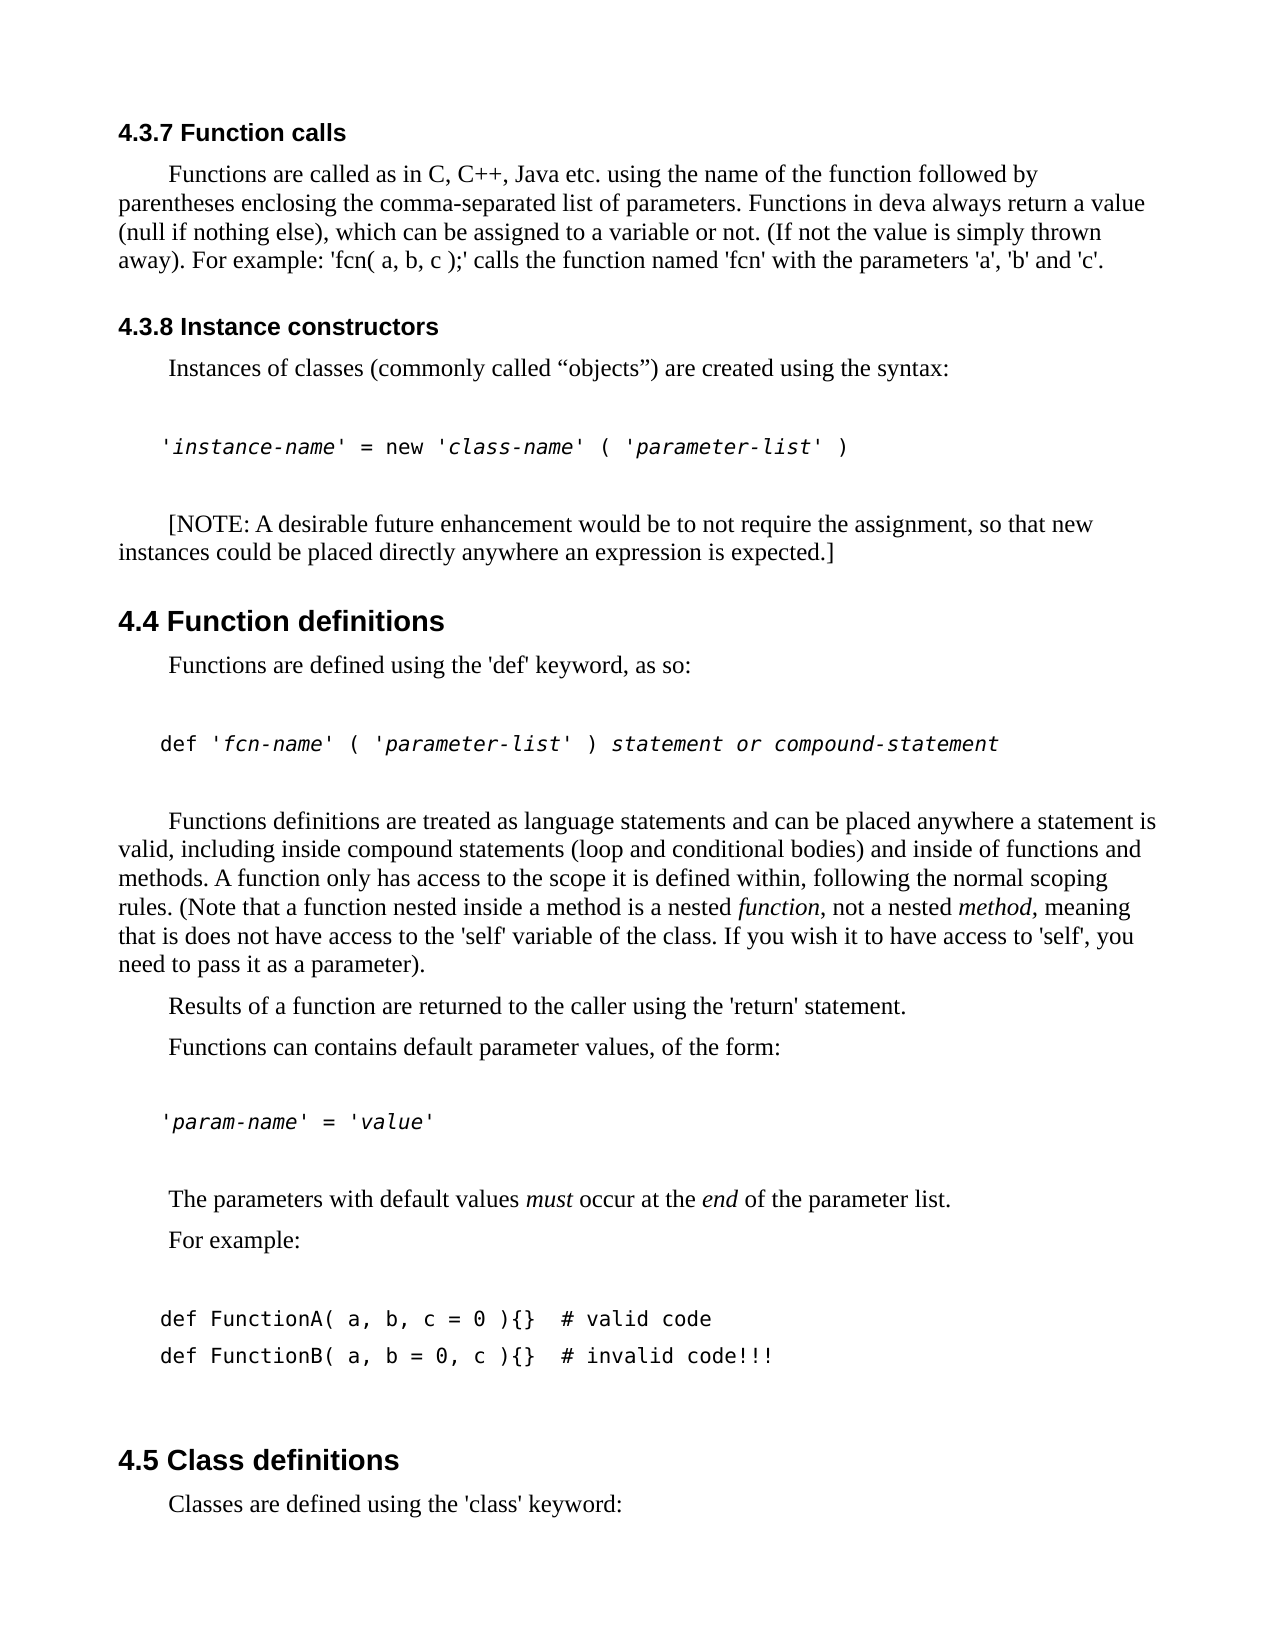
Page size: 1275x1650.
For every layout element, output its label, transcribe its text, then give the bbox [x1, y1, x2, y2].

text 'instance-name' = new 'class-name' ( 'parameter-list' ) [118, 435, 1157, 459]
text The parameters with default values must occur at the end of the parameter list. [118, 1184, 1157, 1212]
text def FunctionA( a, b, c = 0 ){} # valid code [118, 1307, 1157, 1332]
text Functions are called as in C, C++, Java etc. using the name of the function followed by parentheses enclosing the comma-separated list of parameters. Functions in deva always return a value (null if nothing else), which can be assigned to a variable or not. (If not the value is simply thrown away). For example: 'fcn( a, b, c );' calls the function named 'fcn' with the parameters 'a', 'b' and 'c'. [118, 159, 1157, 274]
text Functions definitions are treated as language statements and can be placed anywhere a statement is valid, including inside compound statements (loop and conditional bodies) and inside of functions and methods. A function only has access to the scope it is defined within, following the normal scoping rules. (Note that a function nested inside a method is a nested function, not a nested method, meaning that is does not have access to the 'self' variable of the class. If you wish it to have access to 'self', you need to pass it as a parameter). [118, 806, 1157, 978]
subtitle 4.3.8 Instance constructors [118, 312, 1157, 340]
subtitle 4.5 Class definitions [118, 1443, 1157, 1476]
text 'param-name' = 'value' [118, 1110, 1157, 1134]
text Functions are defined using the 'def' keyword, as so: [118, 650, 1157, 678]
text [NOTE: A desirable future enhancement would be to not require the assignment, so that new instances could be placed directly anywhere an expression is expected.] [118, 509, 1157, 566]
subtitle 4.4 Function definitions [118, 604, 1157, 637]
text Classes are defined using the 'class' keyword: [118, 1489, 1157, 1517]
text Instances of classes (commonly called “objects”) are created using the syntax: [118, 353, 1157, 381]
text For example: [118, 1225, 1157, 1254]
text Results of a function are returned to the caller using the 'return' statement. [118, 991, 1157, 1019]
text Functions can contains default parameter values, of the form: [118, 1032, 1157, 1061]
text def 'fcn-name' ( 'parameter-list' ) statement or compound-statement [118, 732, 1157, 757]
text def FunctionB( a, b = 0, c ){} # invalid code!!! [118, 1344, 1157, 1368]
subtitle 4.3.7 Function calls [118, 118, 1157, 147]
